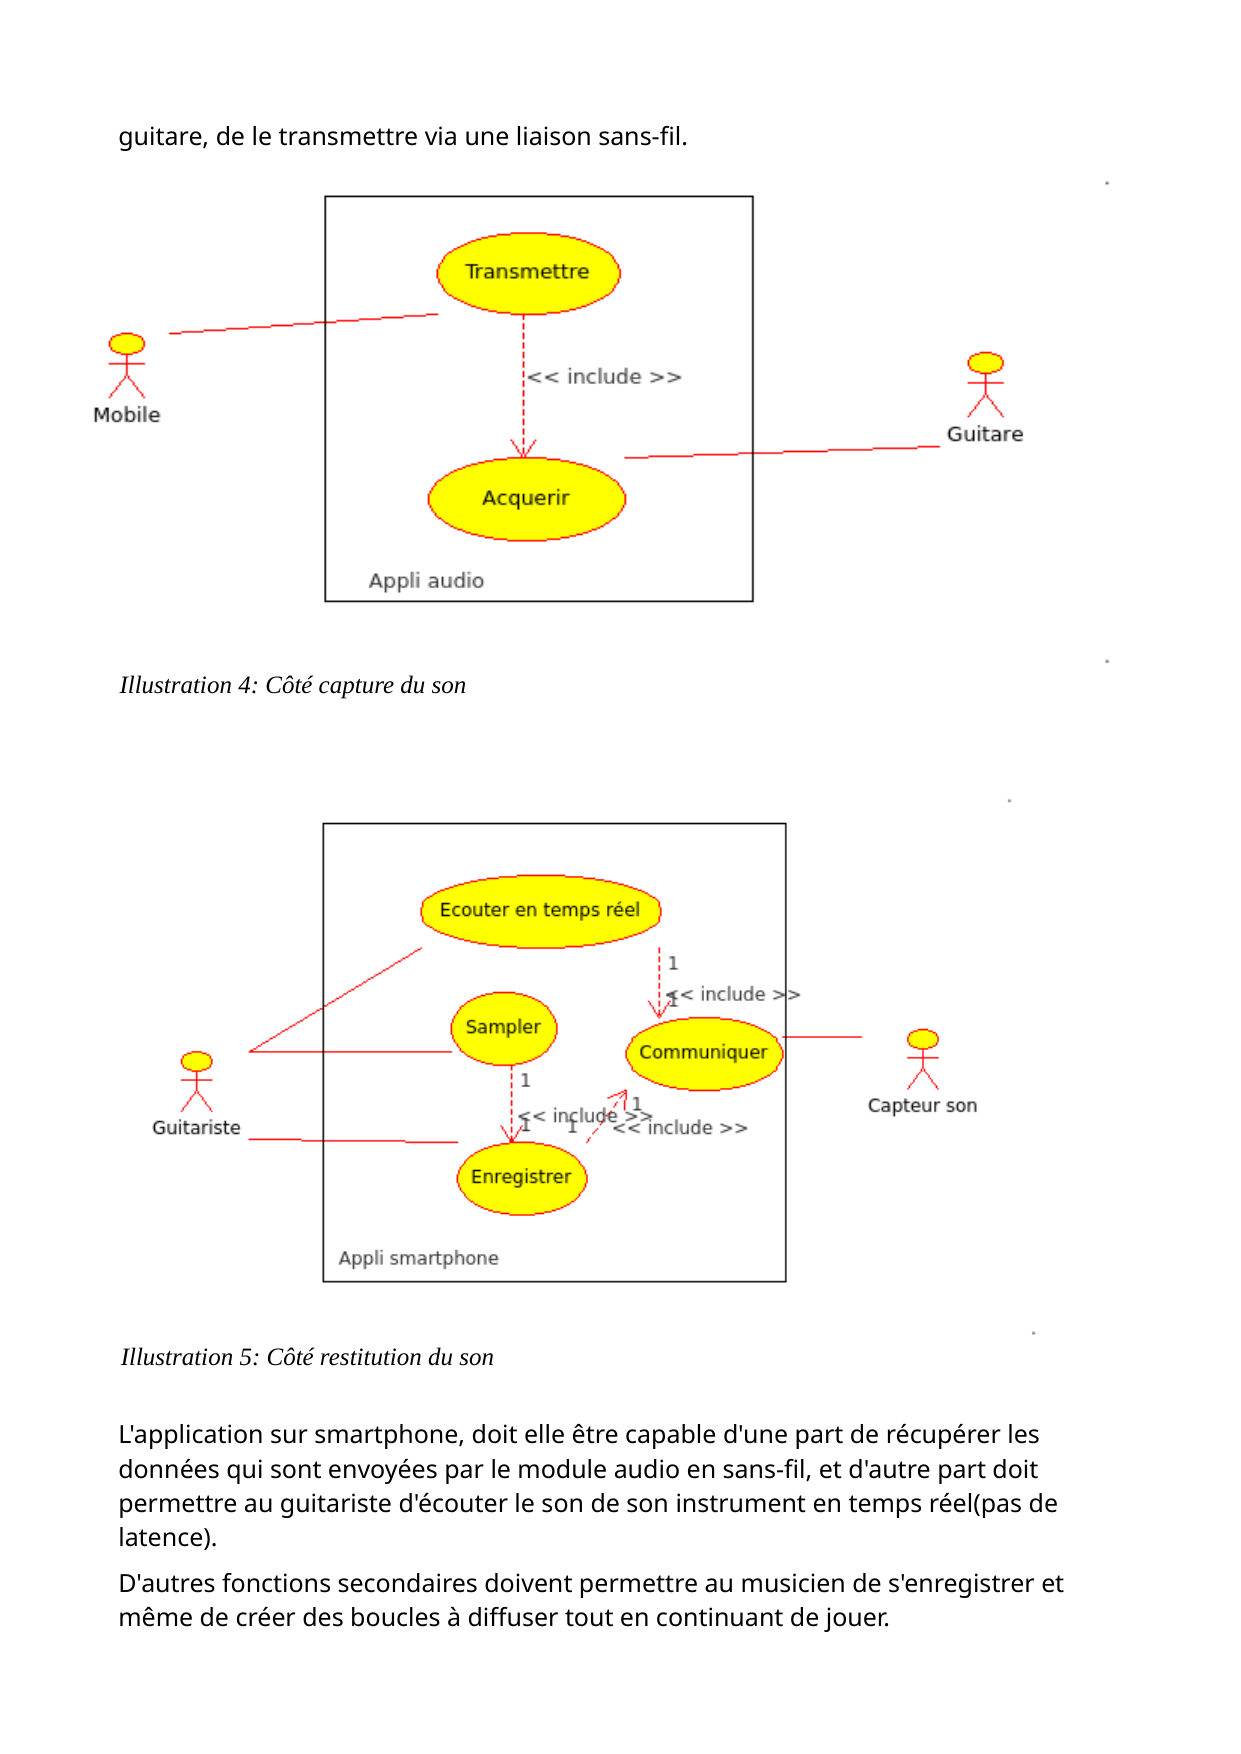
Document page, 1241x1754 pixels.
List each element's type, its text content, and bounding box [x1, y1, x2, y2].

text guitare, de le transmettre via une liaison sans-fil. [118, 118, 1122, 152]
text Illustration 4: Côté capture du son [119, 671, 1074, 699]
text L'application sur smartphone, doit elle être capable d'une part de récupérer les données qui sont envoyées par le module audio en sans-fil, et d'autre part doit permettre au guitariste d'écouter le son de son instrument en temps réel(pas de latence). [118, 1417, 1122, 1553]
text Illustration 5: Côté restitution du son [121, 764, 1074, 1371]
picture [85, 164, 1118, 671]
picture [146, 784, 1043, 1342]
text D'autres fonctions secondaires doivent permettre au musicien de s'enregistrer et même de créer des boucles à diffuser tout en continuant de jouer. [118, 1566, 1122, 1634]
